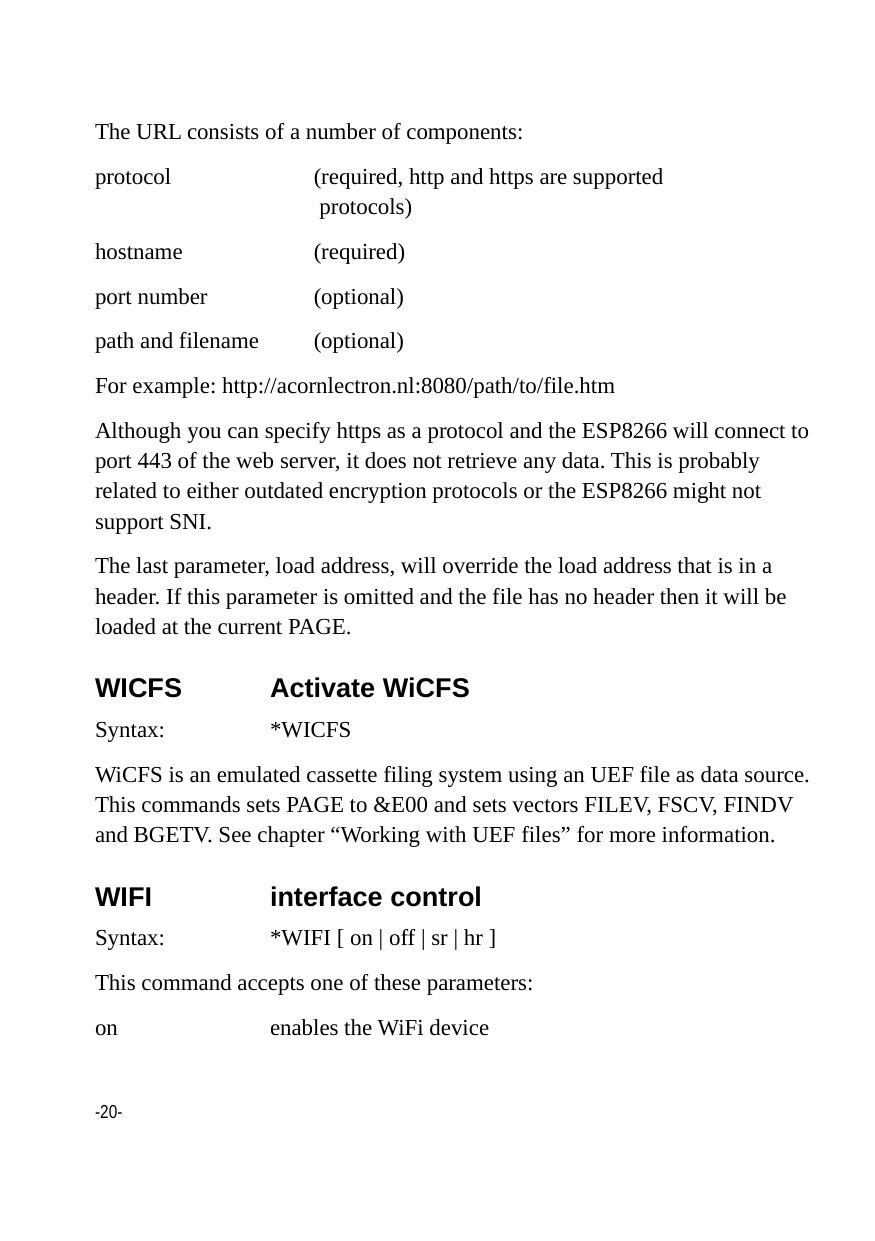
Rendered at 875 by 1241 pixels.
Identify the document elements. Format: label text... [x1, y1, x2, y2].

text WiCFS is an emulated cassette filing system using an UEF file as data source. This commands sets PAGE to &E00 and sets vectors FILEV, FSCV, FINDV and BGETV. See chapter “Working with UEF files” for more information. [95, 761, 815, 848]
text The URL consists of a number of components: [95, 118, 815, 144]
text path and filename (optional) [95, 327, 815, 354]
subtitle WICFS Activate WiCFS [95, 672, 815, 703]
text The last parameter, load address, will override the load address that is in a header. If this parameter is omitted and the file has no header then it will be loaded at the current PAGE. [95, 552, 815, 639]
text protocol (required, http and https are supported protocols) [95, 163, 815, 219]
subtitle WIFI interface control [95, 881, 815, 912]
text hostname (required) [95, 238, 815, 264]
text This command accepts one of these parameters: [95, 969, 815, 996]
text on enables the WiFi device [95, 1014, 815, 1040]
text Syntax: *WIFI [ on | off | sr | hr ] [95, 924, 815, 951]
text port number (optional) [95, 283, 815, 309]
text Although you can specify https as a protocol and the ESP8266 will connect to port 443 of the web server, it does not retrieve any data. This is probably related to either outdated encryption protocols or the ESP8266 might not support SNI. [95, 417, 815, 534]
text For example: http://acornlectron.nl:8080/path/to/file.htm [95, 372, 815, 399]
text Syntax: *WICFS [95, 716, 815, 742]
